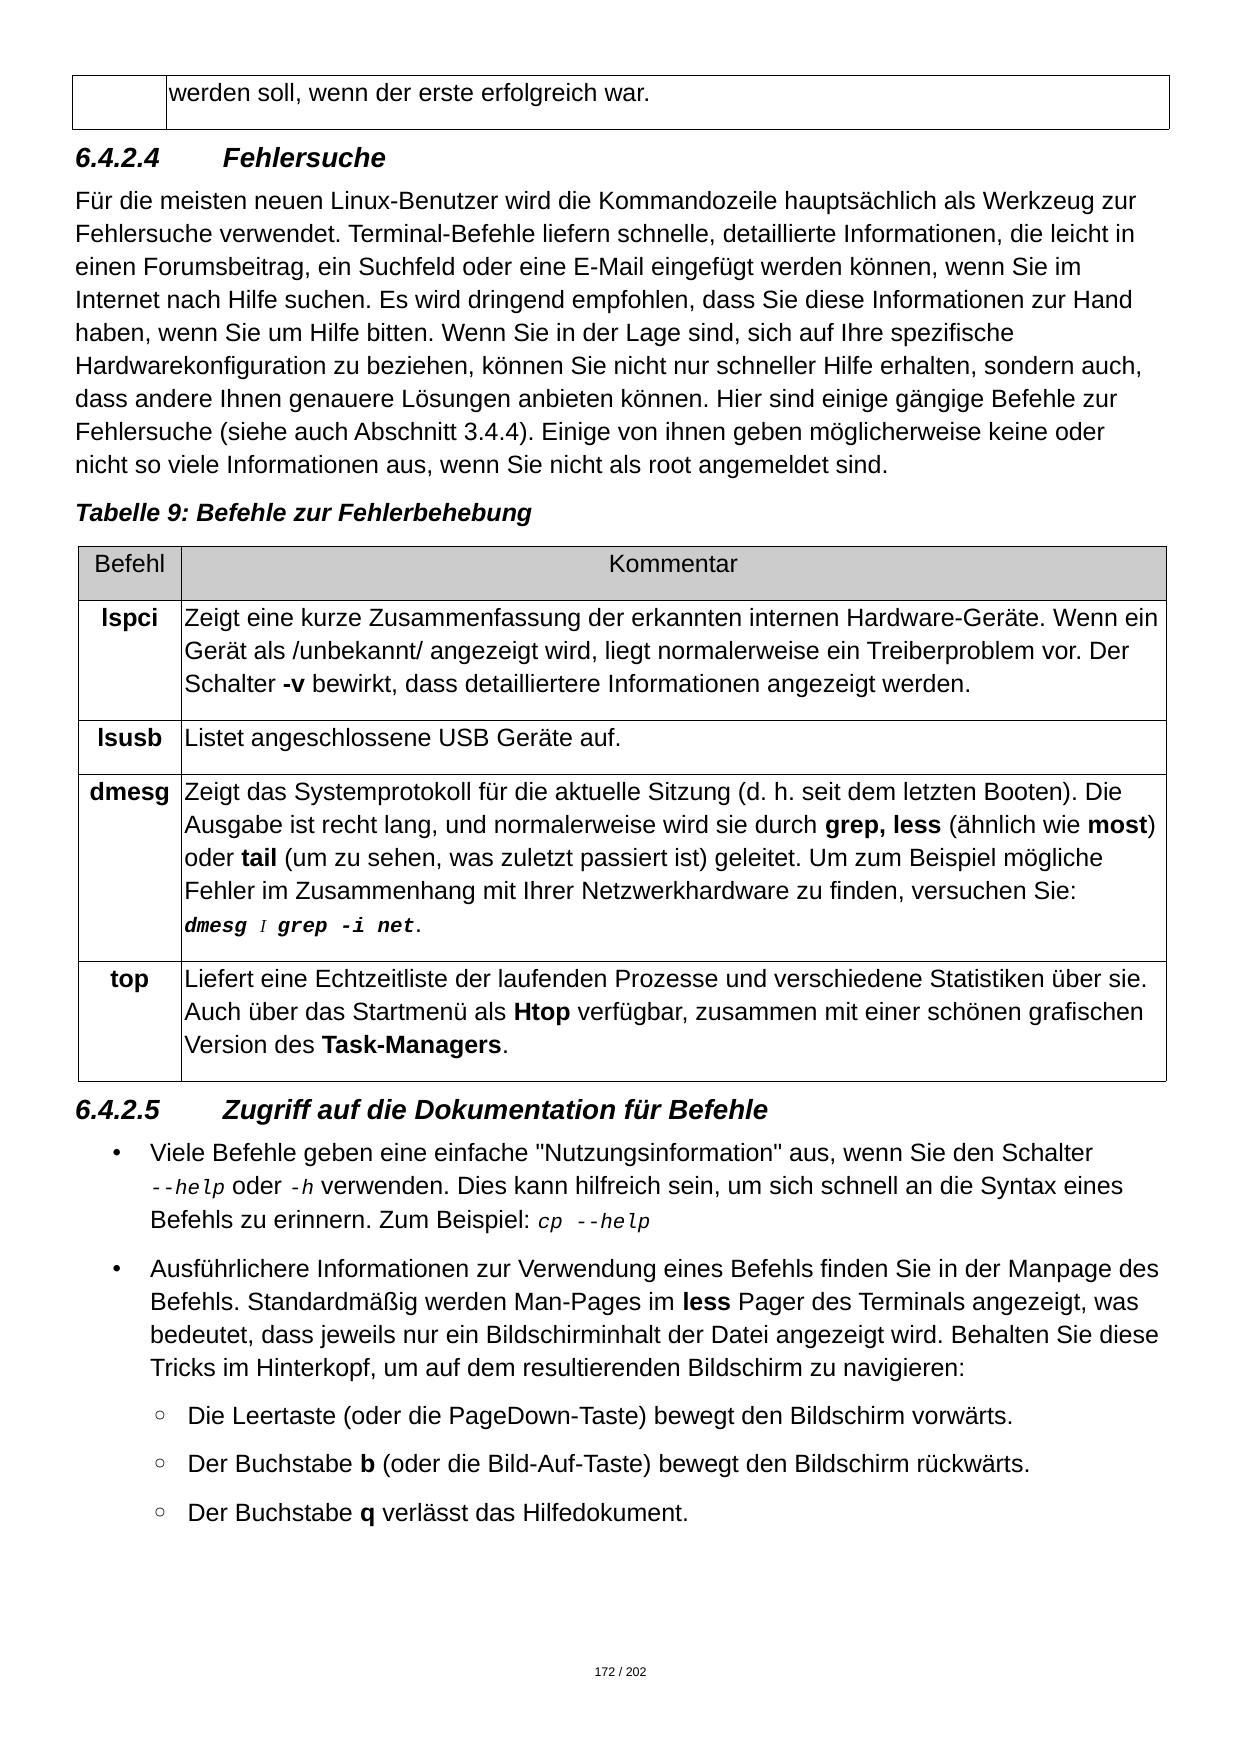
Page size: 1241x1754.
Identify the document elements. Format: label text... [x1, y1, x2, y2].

list Der Buchstabe q verlässt das Hilfedokument. [150, 1498, 1166, 1526]
table_cell lspci [79, 601, 181, 720]
list Ausführlichere Informationen zur Verwendung eines Befehls finden Sie in der Manpage des Befehls. Standardmäßig werden Man-Pages im less Pager des Terminals angezeigt, was bedeutet, dass jeweils nur ein Bildschirminhalt der Datei angezeigt wird. Behalten Sie diese Tricks im Hinterkopf, um auf dem resultierenden Bildschirm zu navigieren: [112, 1254, 1166, 1382]
table_cell Zeigt das Systemprotokoll für die aktuelle Sitzung (d. h. seit dem letzten Booten). Die Ausgabe ist recht lang, und normalerweise wird sie durch grep, less (ähnlich wie most) oder tail (um zu sehen, was zuletzt passiert ist) geleitet. Um zum Beispiel mögliche Fehler im Zusammenhang mit Ihrer Netzwerkhardware zu finden, versuchen Sie: dmesg Ⅰ grep -i net. [182, 775, 1166, 961]
table_cell top [79, 962, 181, 1081]
list Der Buchstabe b (oder die Bild-Auf-Taste) bewegt den Bildschirm rückwärts. [150, 1449, 1166, 1478]
table_cell Zeigt eine kurze Zusammenfassung der erkannten internen Hardware-Geräte. Wenn ein Gerät als /unbekannt/ angezeigt wird, liegt normalerweise ein Treiberproblem vor. Der Schalter -v bewirkt, dass detailliertere Informationen angezeigt werden. [182, 601, 1166, 720]
table_cell lsusb [79, 721, 181, 774]
table_header Befehl [79, 547, 181, 600]
table_cell [73, 76, 166, 129]
table_cell Liefert eine Echtzeitliste der laufenden Prozesse und verschiedene Statistiken über sie. Auch über das Startmenü als Htop verfügbar, zusammen mit einer schönen grafischen Version des Task-Managers. [182, 962, 1166, 1081]
list Die Leertaste (oder die PageDown-Taste) bewegt den Bildschirm vorwärts. [150, 1401, 1166, 1430]
table_cell werden soll, wenn der erste erfolgreich war. [167, 76, 1169, 129]
table_cell dmesg [79, 775, 181, 961]
table_header Kommentar [182, 547, 1166, 600]
table_cell Listet angeschlossene USB Geräte auf. [182, 721, 1166, 774]
text Für die meisten neuen Linux-Benutzer wird die Kommandozeile hauptsächlich als Werkzeug zur Fehlersuche verwendet. Terminal-Befehle liefern schnelle, detaillierte Informationen, die leicht in einen Forumsbeitrag, ein Suchfeld oder eine E-Mail eingefügt werden können, wenn Sie im Internet nach Hilfe suchen. Es wird dringend empfohlen, dass Sie diese Informationen zur Hand haben, wenn Sie um Hilfe bitten. Wenn Sie in der Lage sind, sich auf Ihre spezifische Hardwarekonfiguration zu beziehen, können Sie nicht nur schneller Hilfe erhalten, sondern auch, dass andere Ihnen genauere Lösungen anbieten können. Hier sind einige gängige Befehle zur Fehlersuche (siehe auch Abschnitt 3.4.4). Einige von ihnen geben möglicherweise keine oder nicht so viele Informationen aus, wenn Sie nicht als root angemeldet sind. [75, 186, 1166, 479]
subtitle Zugriff auf die Dokumentation für Befehle [75, 1094, 1166, 1126]
subtitle Fehlersuche [75, 142, 1166, 173]
list Viele Befehle geben eine einfache "Nutzungsinformation" aus, wenn Sie den Schalter --help oder -h verwenden. Dies kann hilfreich sein, um sich schnell an die Syntax eines Befehls zu erinnern. Zum Beispiel: cp --help [112, 1138, 1166, 1235]
text Tabelle 9: Befehle zur Fehlerbehebung [75, 498, 1166, 527]
